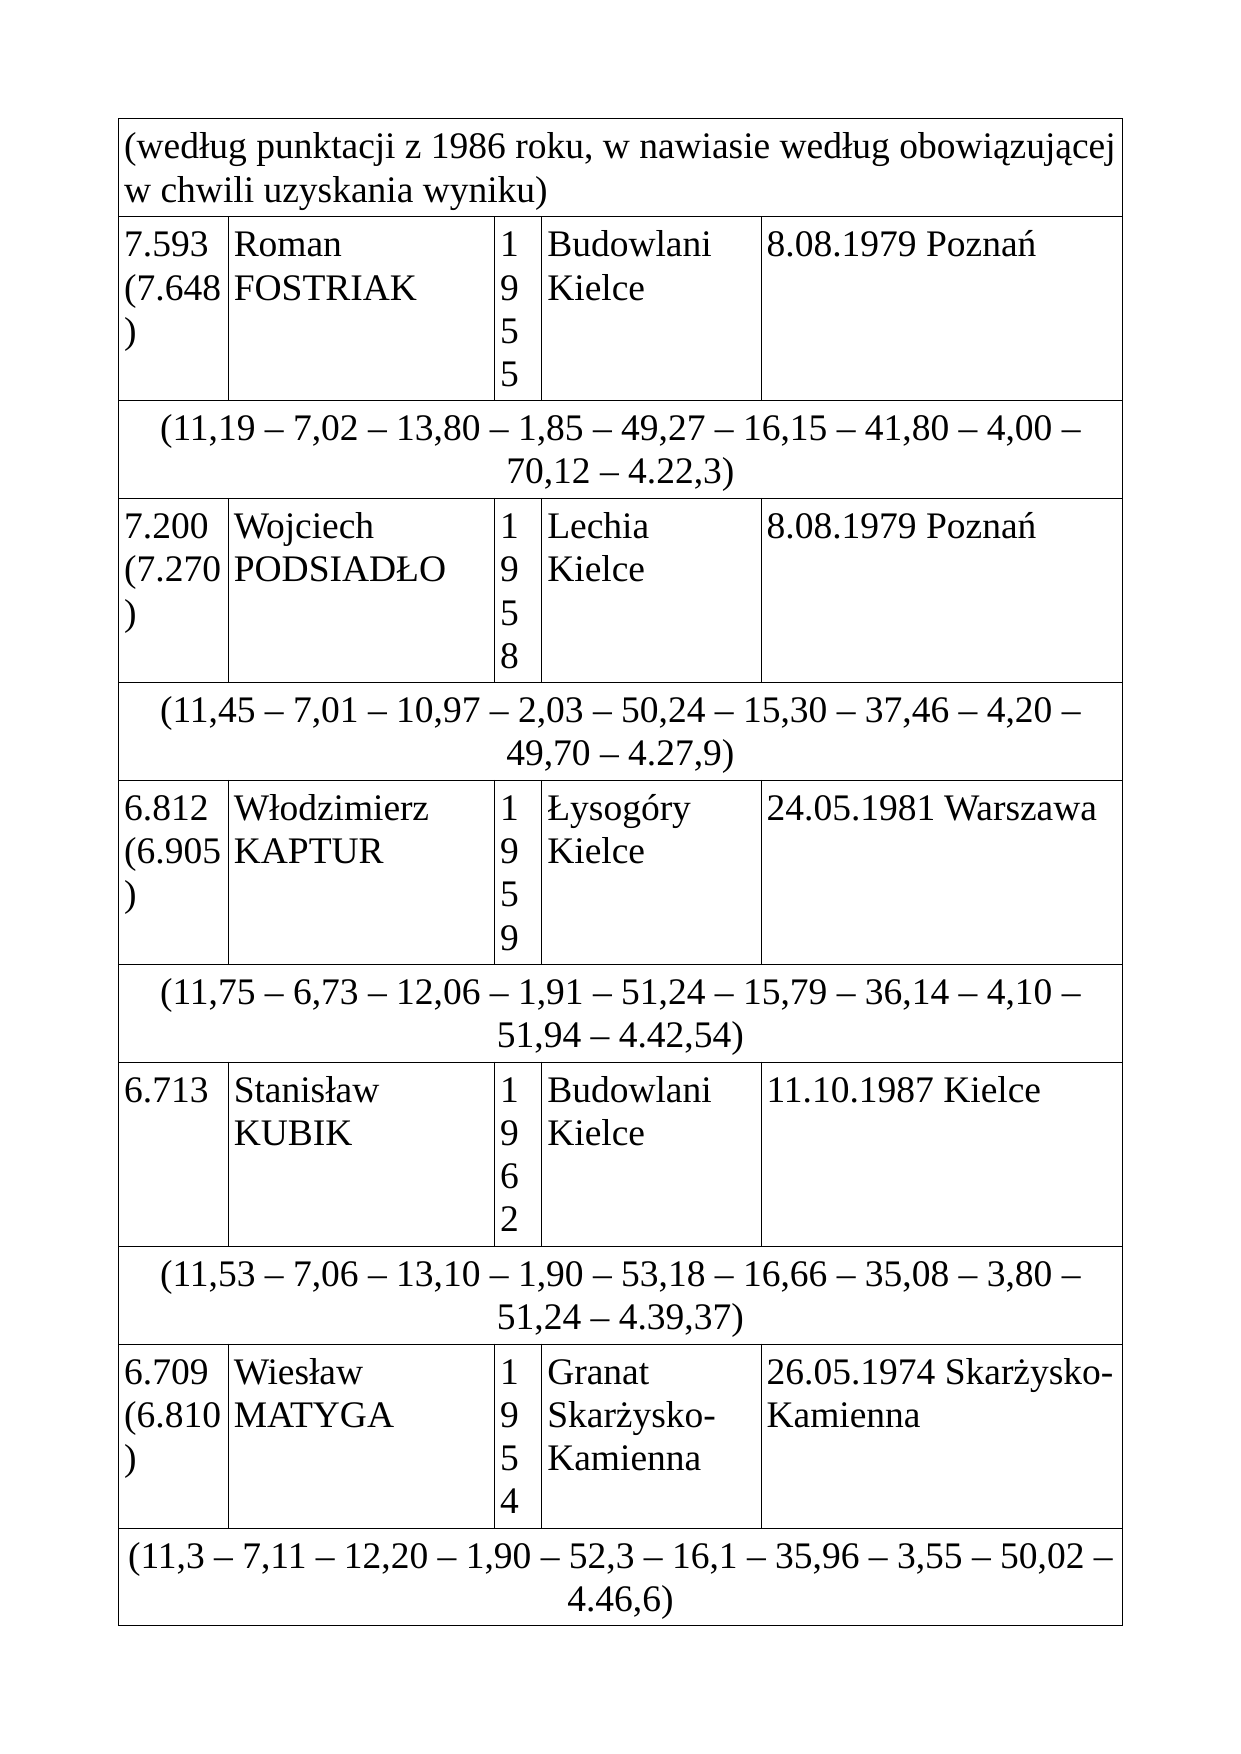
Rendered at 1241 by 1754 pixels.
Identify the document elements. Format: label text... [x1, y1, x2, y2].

table_cell (11,75 – 6,73 – 12,06 – 1,91 – 51,24 – 15,79 – 36,14 – 4,10 – 51,94 – 4.42,54) [119, 965, 1122, 1062]
table_cell (11,19 – 7,02 – 13,80 – 1,85 – 49,27 – 16,15 – 41,80 – 4,00 – 70,12 – 4.22,3) [119, 401, 1122, 498]
table_cell 6.812 (6.905) [119, 781, 228, 964]
table_cell 1954 [495, 1345, 541, 1527]
table_cell 1955 [495, 217, 541, 400]
table_cell 6.709 (6.810) [119, 1345, 228, 1527]
table_cell 11.10.1987 Kielce [762, 1063, 1122, 1246]
table_cell (11,45 – 7,01 – 10,97 – 2,03 – 50,24 – 15,30 – 37,46 – 4,20 – 49,70 – 4.27,9) [119, 683, 1122, 780]
table_cell 1962 [495, 1063, 541, 1246]
table_cell Włodzimierz KAPTUR [229, 781, 494, 964]
table_cell 8.08.1979 Poznań [762, 499, 1122, 682]
table_cell 26.05.1974 Skarżysko-Kamienna [762, 1345, 1122, 1527]
table_cell (11,3 – 7,11 – 12,20 – 1,90 – 52,3 – 16,1 – 35,96 – 3,55 – 50,02 – 4.46,6) [119, 1529, 1122, 1625]
table_cell Łysogóry Kielce [542, 781, 761, 964]
table_cell 6.713 [119, 1063, 228, 1246]
table_cell 24.05.1981 Warszawa [762, 781, 1122, 964]
table_cell Budowlani Kielce [542, 217, 761, 400]
table_cell (11,53 – 7,06 – 13,10 – 1,90 – 53,18 – 16,66 – 35,08 – 3,80 – 51,24 – 4.39,37) [119, 1247, 1122, 1343]
table_cell Granat Skarżysko-Kamienna [542, 1345, 761, 1527]
table_cell Budowlani Kielce [542, 1063, 761, 1246]
table_cell 7.593 (7.648) [119, 217, 228, 400]
table_cell 8.08.1979 Poznań [762, 217, 1122, 400]
table_cell Wojciech PODSIADŁO [229, 499, 494, 682]
table_cell 1959 [495, 781, 541, 964]
table_cell Wiesław MATYGA [229, 1345, 494, 1527]
table_cell Lechia Kielce [542, 499, 761, 682]
table_cell 1958 [495, 499, 541, 682]
table_cell Roman FOSTRIAK [229, 217, 494, 400]
table_cell 7.200 (7.270) [119, 499, 228, 682]
table_cell (według punktacji z 1986 roku, w nawiasie według obowiązującej w chwili uzyskania wyniku) [119, 119, 1122, 216]
table_cell Stanisław KUBIK [229, 1063, 494, 1246]
